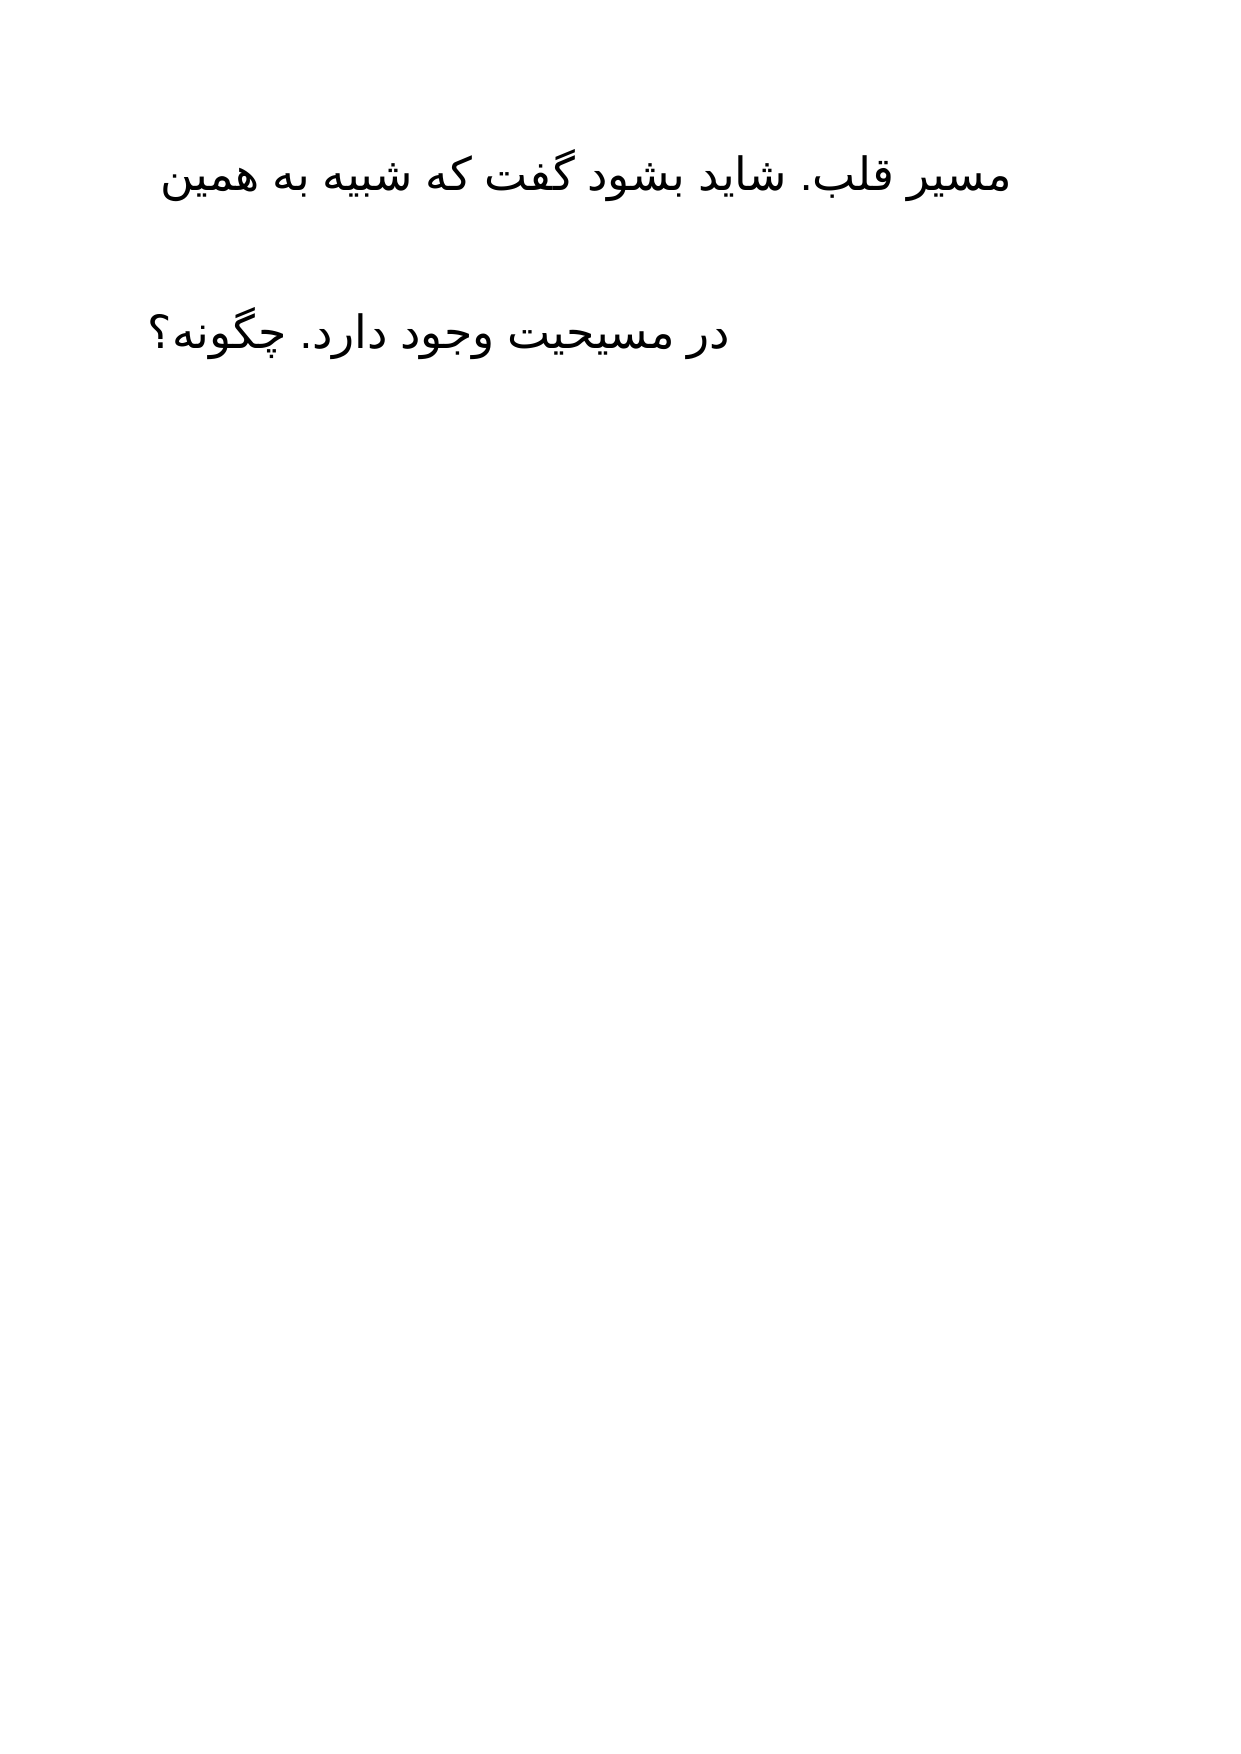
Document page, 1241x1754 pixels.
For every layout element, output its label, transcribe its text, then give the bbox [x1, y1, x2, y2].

list مسیر قلب. شاید بشود گفت که شبیه به همین در مسیحیت وجود دارد. چگونه؟ [148, 148, 1055, 358]
